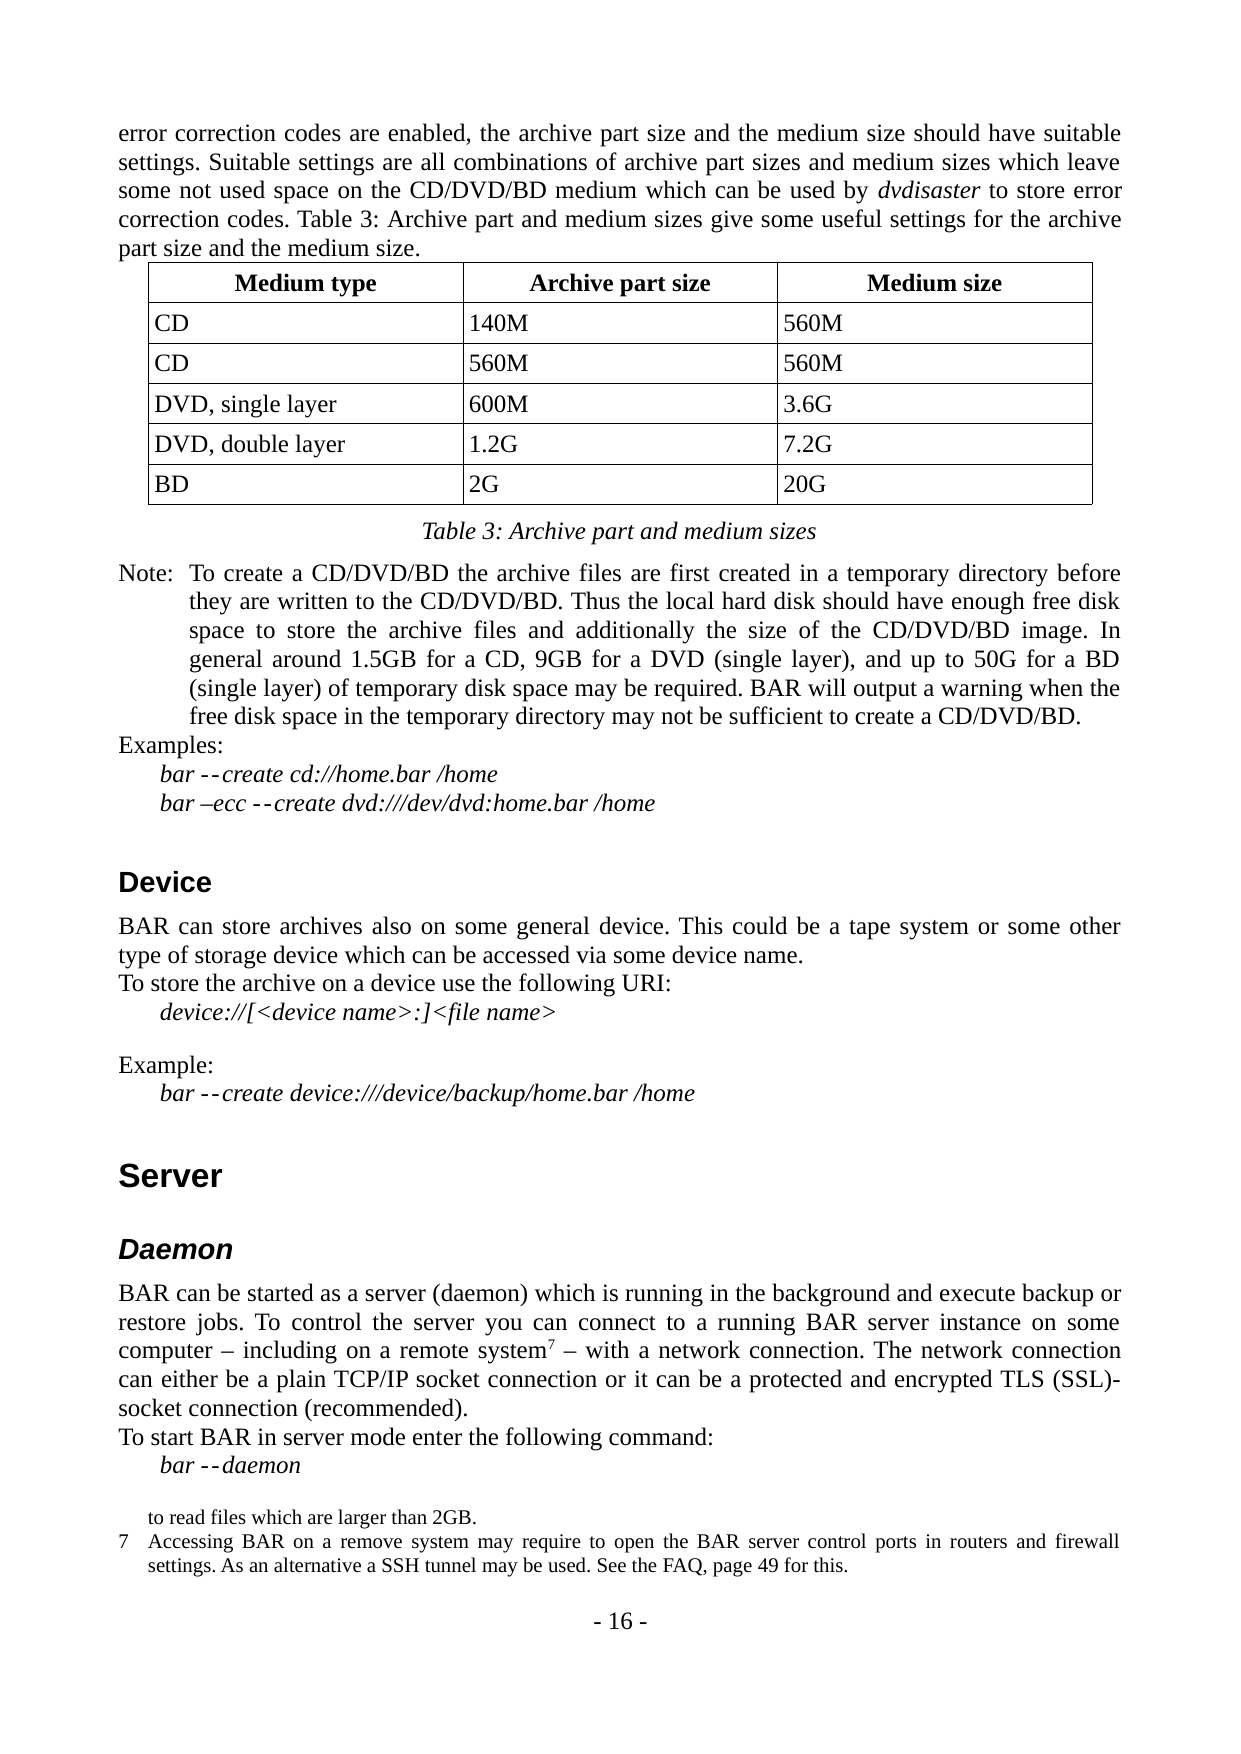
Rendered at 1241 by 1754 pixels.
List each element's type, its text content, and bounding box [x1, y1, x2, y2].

table_cell 560M [464, 344, 777, 383]
subtitle Server [118, 1156, 1122, 1194]
table_cell CD [149, 344, 463, 383]
table_cell 20G [778, 465, 1092, 504]
text bar –ecc ‑‑create dvd:///dev/dvd:home.bar /home [159, 788, 1122, 816]
text bar ‑‑create cd://home.bar /home [159, 759, 1122, 788]
text To start BAR in server mode enter the following command: [118, 1422, 1122, 1451]
table_cell 560M [778, 344, 1092, 383]
table_cell BD [149, 465, 463, 504]
text Note: To create a CD/DVD/BD the archive files are first created in a temporary directory before they are written to the CD/DVD/BD. Thus the local hard disk should have enough free disk space to store the archive files and additionally the size of the CD/DVD/BD image. In general around 1.5GB for a CD, 9GB for a DVD (single layer), and up to 50G for a BD (single layer) of temporary disk space may be required. BAR will output a warning when the free disk space in the temporary directory may not be sufficient to create a CD/DVD/BD. [118, 558, 1122, 730]
table_cell DVD, double layer [149, 424, 463, 463]
table_header Archive part size [464, 263, 777, 302]
text error correction codes are enabled, the archive part size and the medium size should have suitable settings. Suitable settings are all combinations of archive part sizes and medium sizes which leave some not used space on the CD/DVD/BD medium which can be used by dvdisaster to store error correction codes. Table 3: Archive part and medium sizes give some useful settings for the archive part size and the medium size. [118, 118, 1122, 262]
table_cell 1.2G [464, 424, 777, 463]
text Examples: [118, 730, 1122, 759]
text bar ‑‑create device:///device/backup/home.bar /home [159, 1078, 1122, 1107]
text BAR can store archives also on some general device. This could be a tape system or some other type of storage device which can be accessed via some device name. [118, 911, 1122, 968]
table_cell 560M [778, 303, 1092, 342]
table_cell 140M [464, 303, 777, 342]
text To store the archive on a device use the following URI: [118, 968, 1122, 997]
text BAR can be started as a server (daemon) which is running in the background and execute backup or restore jobs. To control the server you can connect to a running BAR server instance on some computer – including on a remote system – with a network connection. The network connection can either be a plain TCP/IP socket connection or it can be a protected and encrypted TLS (SSL)-socket connection (recommended). [118, 1278, 1122, 1422]
text bar ‑‑daemon [159, 1451, 1122, 1479]
table_cell CD [149, 303, 463, 342]
table_header Medium type [149, 263, 463, 302]
table_cell 600M [464, 384, 777, 423]
table_cell 2G [464, 465, 777, 504]
subtitle Device [118, 865, 1122, 898]
table_cell 3.6G [778, 384, 1092, 423]
table_header Medium size [778, 263, 1092, 302]
table_cell DVD, single layer [149, 384, 463, 423]
text Example: [118, 1050, 1122, 1078]
text to read files which are larger than 2GB. [118, 1505, 1122, 1529]
text Table 3: Archive part and medium sizes [118, 516, 1122, 545]
subtitle Daemon [118, 1232, 1122, 1266]
table_cell 7.2G [778, 424, 1092, 463]
text Accessing BAR on a remove system may require to open the BAR server control ports in routers and firewall settings. As an alternative a SSH tunnel may be used. See the FAQ, page 50 for this. [118, 1529, 1122, 1577]
text device://[<device name>:]<file name> [159, 997, 1122, 1026]
